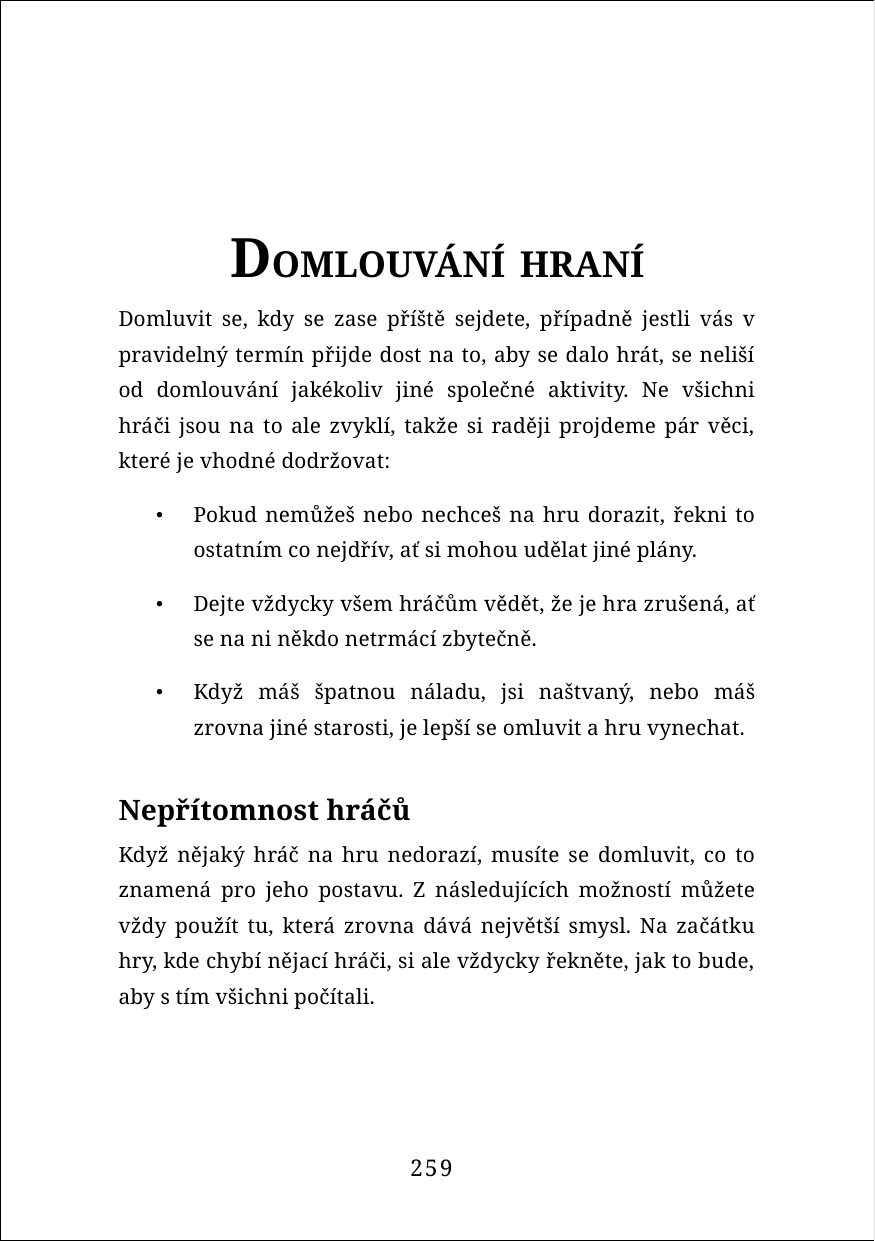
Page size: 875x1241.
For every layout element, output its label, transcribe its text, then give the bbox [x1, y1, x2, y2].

list Když máš špatnou náladu, jsi naštvaný, nebo máš zrovna jiné starosti, je lepší se omluvit a hru vynechat. [156, 677, 756, 741]
list Pokud nemůžeš nebo nechceš na hru dorazit, řekni to ostatním co nejdřív, ať si mohou udělat jiné plány. [156, 500, 756, 564]
text Domluvit se, kdy se zase příště sejdete, případně jestli vás v pravidelný termín přijde dost na to, aby se dalo hrát, se neliší od domlouvání jakékoliv jiné společné aktivity. Ne všichni hráči jsou na to ale zvyklí, takže si raději projdeme pár věci, které je vhodné dodržovat: [118, 304, 756, 475]
list Dejte vždycky všem hráčům vědět, že je hra zrušená, ať se na ni někdo netrmácí zbytečně. [156, 589, 756, 653]
text Když nějaký hráč na hru nedorazí, musíte se domluvit, co to znamená pro jeho postavu. Z následujících možností můžete vždy použít tu, která zrovna dává největší smysl. Na začátku hry, kde chybí nějací hráči, si ale vždycky řekněte, jak to bude, aby s tím všichni počítali. [118, 840, 756, 1010]
subtitle Nepřítomnost hráčů [118, 790, 756, 828]
subtitle Domlouvání hraní [118, 219, 756, 293]
